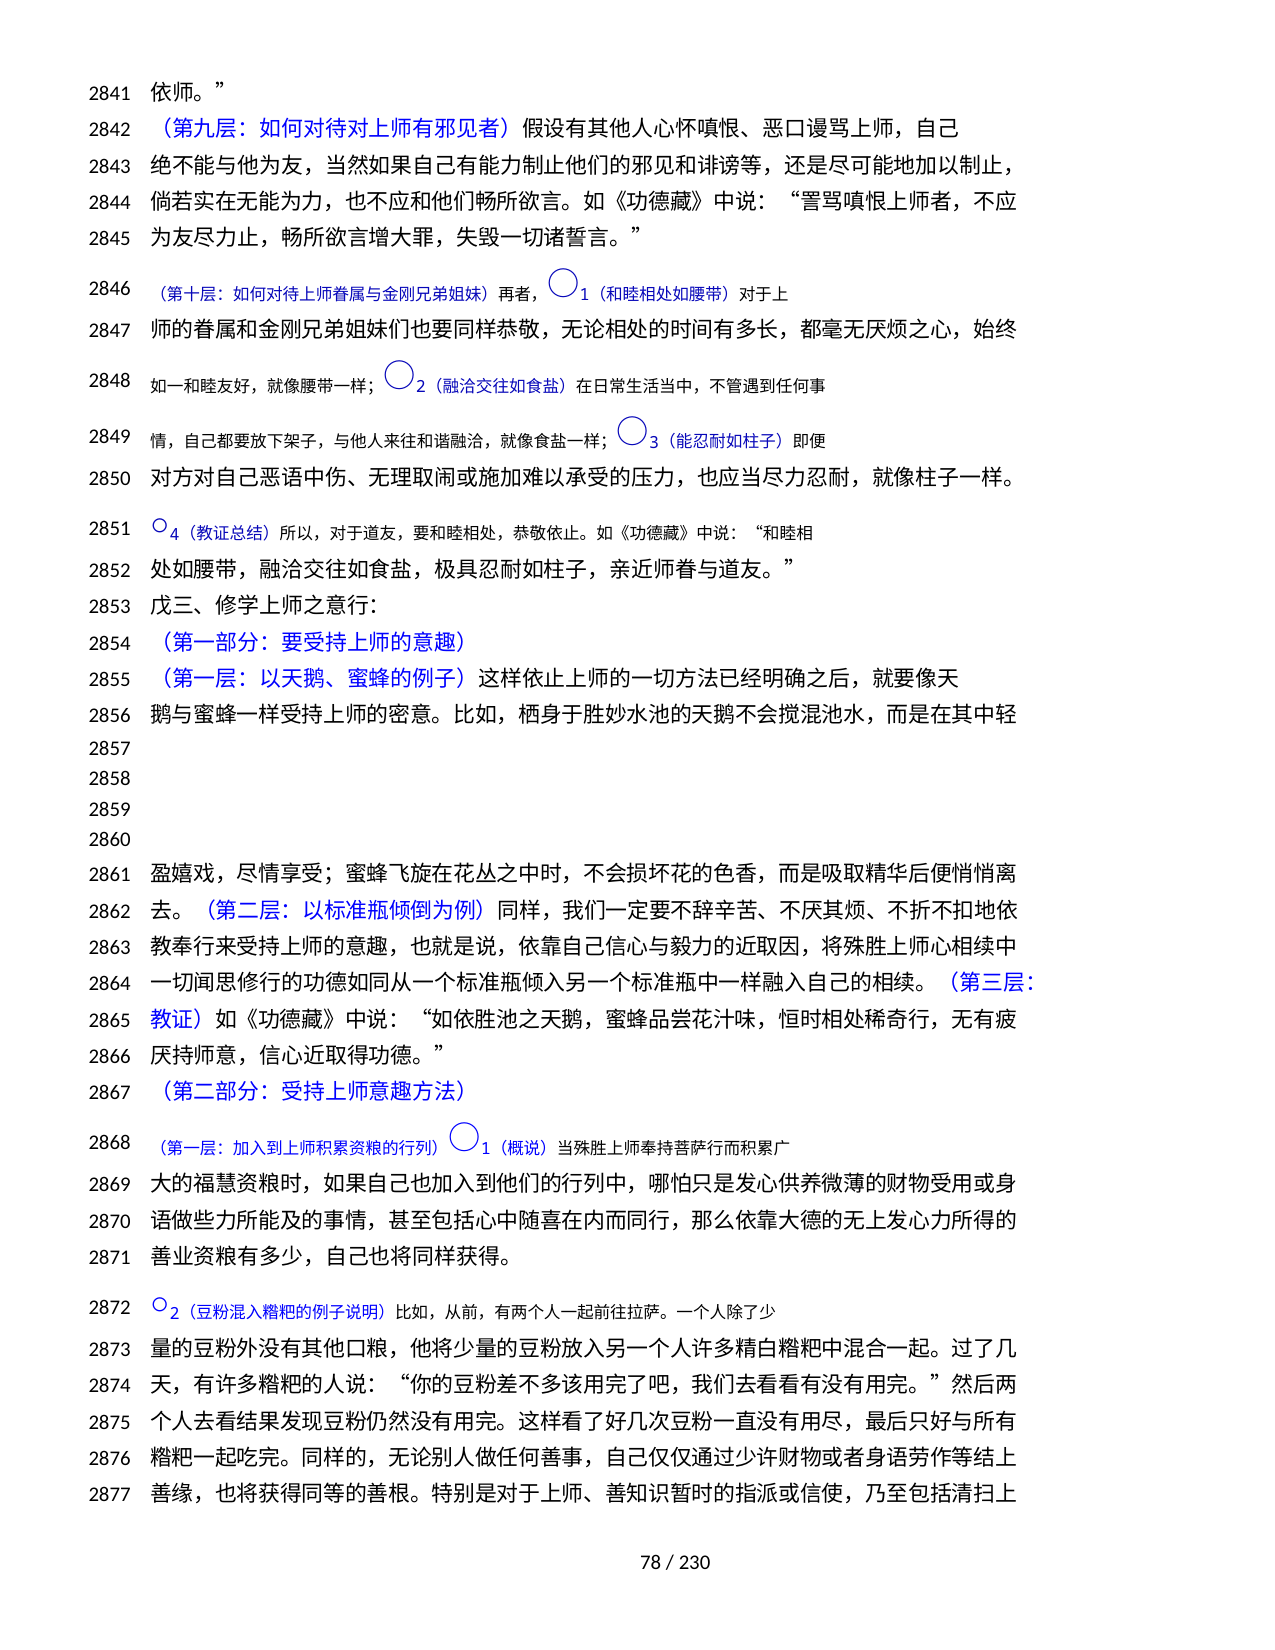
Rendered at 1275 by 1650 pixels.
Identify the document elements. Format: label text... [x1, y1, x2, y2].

text 善业资粮有多少，自己也将同样获得。 [150, 1239, 1200, 1271]
text 处如腰带，融洽交往如食盐，极具忍耐如柱子，亲近师眷与道友。” [150, 552, 1200, 584]
text （第一层：加入到上师积累资粮的行列）○1（概说）当殊胜上师奉持菩萨行而积累广 [150, 1111, 1200, 1159]
text 鹅与蜜蜂一样受持上师的密意。比如，栖身于胜妙水池的天鹅不会搅混池水，而是在其中轻 [150, 697, 1200, 729]
text ○2（豆粉混入糌粑的例子说明）比如，从前，有两个人一起前往拉萨。一个人除了少 [150, 1275, 1200, 1324]
text 去。（第二层：以标准瓶倾倒为例）同样，我们一定要不辞辛苦、不厌其烦、不折不扣地依 [150, 893, 1200, 924]
text 大的福慧资粮时，如果自己也加入到他们的行列中，哪怕只是发心供养微薄的财物受用或身 [150, 1166, 1200, 1198]
text 天，有许多糌粑的人说：“你的豆粉差不多该用完了吧，我们去看看有没有用完。”然后两 [150, 1367, 1200, 1399]
text 语做些力所能及的事情，甚至包括心中随喜在内而同行，那么依靠大德的无上发心力所得的 [150, 1203, 1200, 1234]
text 依师。” [150, 75, 1200, 107]
text 情，自己都要放下架子，与他人来往和谐融洽，就像食盐一样；○3（能忍耐如柱子）即便 [150, 404, 1200, 453]
text 绝不能与他为友，当然如果自己有能力制止他们的邪见和诽谤等，还是尽可能地加以制止， [150, 148, 1200, 179]
text 教奉行来受持上师的意趣，也就是说，依靠自己信心与毅力的近取因，将殊胜上师心相续中 [150, 929, 1200, 961]
text （第二部分：受持上师意趣方法） [150, 1074, 1200, 1106]
text 个人去看结果发现豆粉仍然没有用完。这样看了好几次豆粉一直没有用尽，最后只好与所有 [150, 1404, 1200, 1435]
text （第一层：以天鹅、蜜蜂的例子）这样依止上师的一切方法已经明确之后，就要像天 [150, 661, 1200, 693]
text （第九层：如何对待对上师有邪见者）假设有其他人心怀嗔恨、恶口谩骂上师，自己 [150, 111, 1200, 143]
text 如一和睦友好，就像腰带一样；○2（融洽交往如食盐）在日常生活当中，不管遇到任何事 [150, 349, 1200, 397]
text 倘若实在无能为力，也不应和他们畅所欲言。如《功德藏》中说：“詈骂嗔恨上师者，不应 [150, 184, 1200, 216]
text 教证）如《功德藏》中说：“如依胜池之天鹅，蜜蜂品尝花汁味，恒时相处稀奇行，无有疲 [150, 1002, 1200, 1033]
text 量的豆粉外没有其他口粮，他将少量的豆粉放入另一个人许多精白糌粑中混合一起。过了几 [150, 1331, 1200, 1363]
text 师的眷属和金刚兄弟姐妹们也要同样恭敬，无论相处的时间有多长，都毫无厌烦之心，始终 [150, 312, 1200, 344]
text 盈嬉戏，尽情享受；蜜蜂飞旋在花丛之中时，不会损坏花的色香，而是吸取精华后便悄悄离 [150, 856, 1200, 888]
text 善缘，也将获得同等的善根。特别是对于上师、善知识暂时的指派或信使，乃至包括清扫上 [150, 1476, 1200, 1508]
text ○4（教证总结）所以，对于道友，要和睦相处，恭敬依止。如《功德藏》中说：“和睦相 [150, 496, 1200, 545]
text 对方对自己恶语中伤、无理取闹或施加难以承受的压力，也应当尽力忍耐，就像柱子一样。 [150, 460, 1200, 492]
text 厌持师意，信心近取得功德。” [150, 1038, 1200, 1070]
text 戊三、修学上师之意行： [150, 588, 1200, 620]
text （第十层：如何对待上师眷属与金刚兄弟姐妹）再者，○1（和睦相处如腰带）对于上 [150, 257, 1200, 305]
text 一切闻思修行的功德如同从一个标准瓶倾入另一个标准瓶中一样融入自己的相续。（第三层： [150, 965, 1200, 997]
text 为友尽力止，畅所欲言增大罪，失毁一切诸誓言。” [150, 220, 1200, 252]
text 糌粑一起吃完。同样的，无论别人做任何善事，自己仅仅通过少许财物或者身语劳作等结上 [150, 1440, 1200, 1472]
text （第一部分：要受持上师的意趣） [150, 625, 1200, 656]
